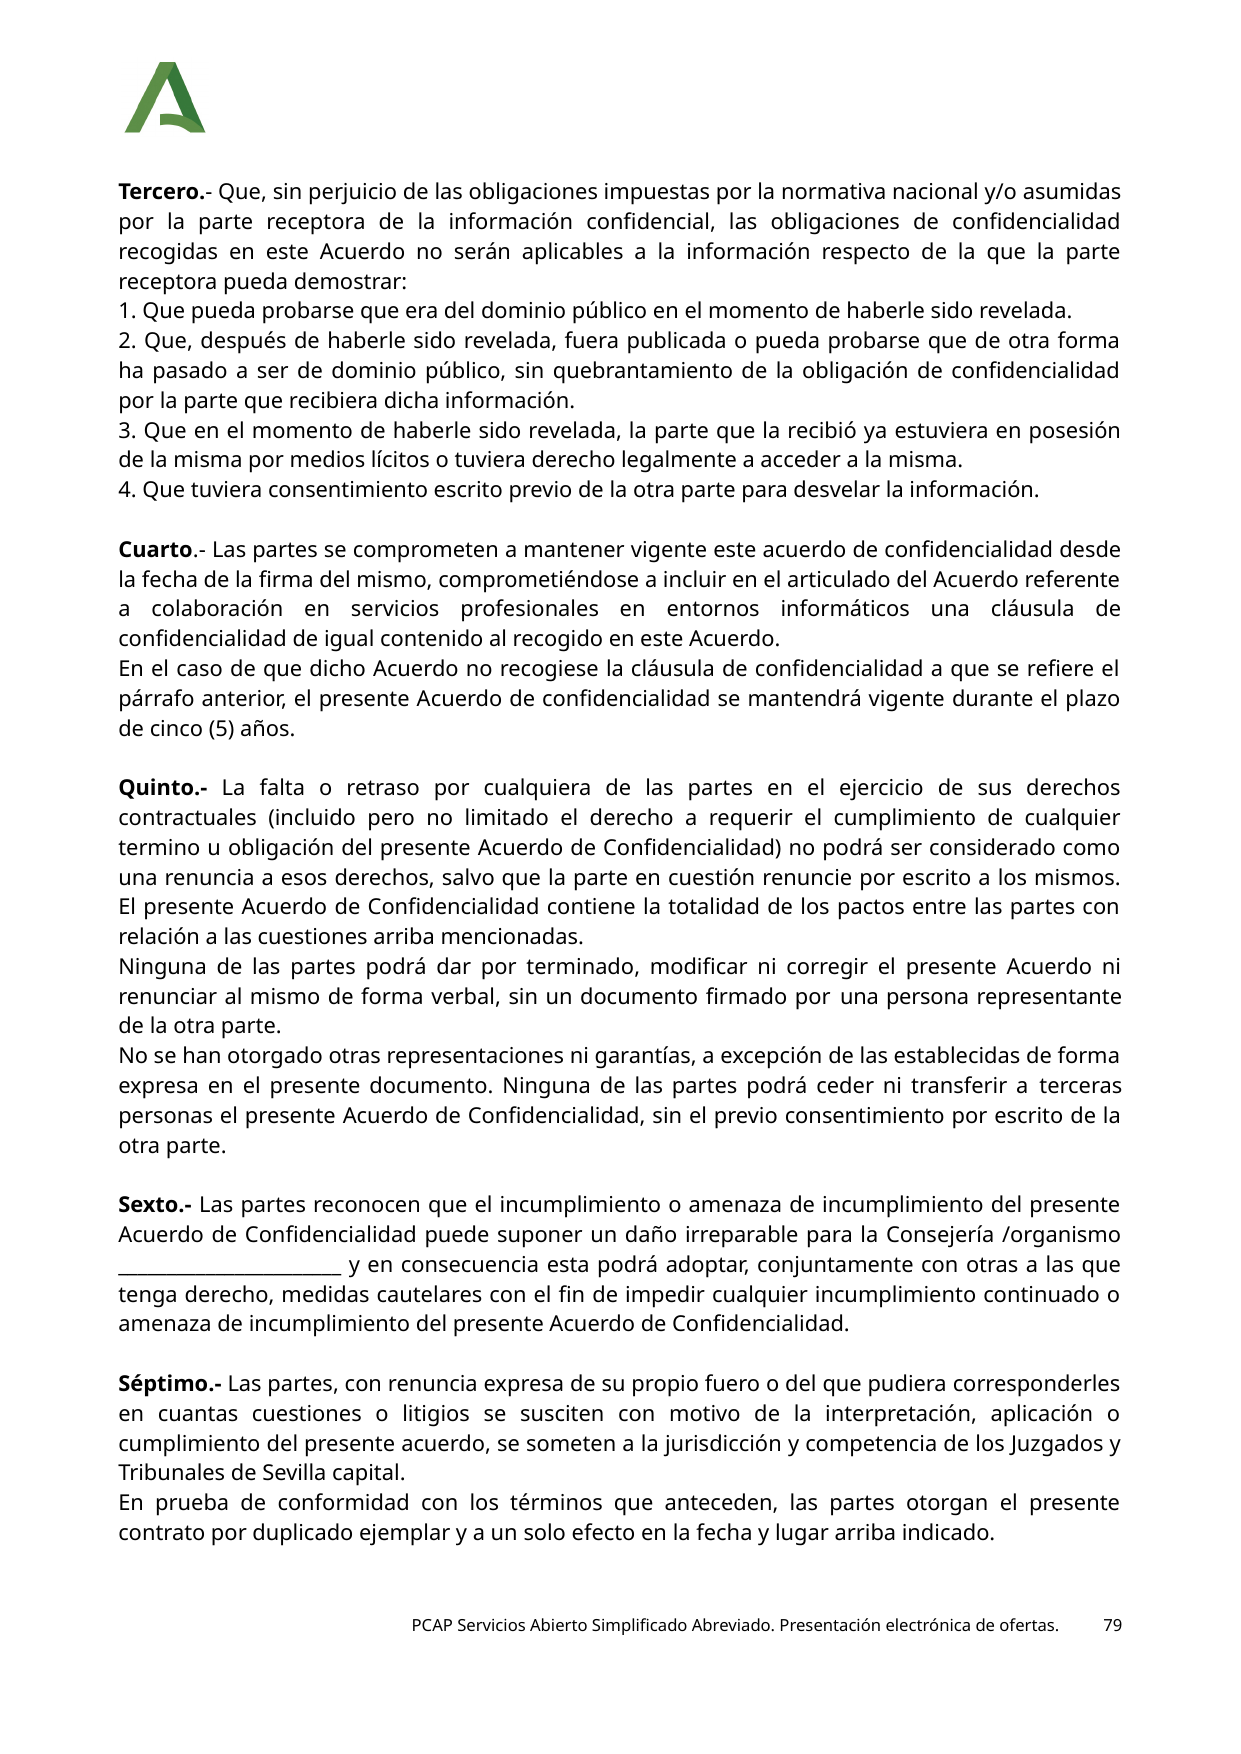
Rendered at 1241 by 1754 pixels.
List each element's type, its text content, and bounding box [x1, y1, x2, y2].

text Tercero.- Que, sin perjuicio de las obligaciones impuestas por la normativa nacional y/o asumidas por la parte receptora de la información confidencial, las obligaciones de confidencialidad recogidas en este Acuerdo no serán aplicables a la información respecto de la que la parte receptora pueda demostrar: [118, 176, 1122, 296]
text En el caso de que dicho Acuerdo no recogiese la cláusula de confidencialidad a que se refiere el párrafo anterior, el presente Acuerdo de confidencialidad se mantendrá vigente durante el plazo de cinco (5) años. [118, 653, 1122, 742]
text 3. Que en el momento de haberle sido revelada, la parte que la recibió ya estuviera en posesión de la misma por medios lícitos o tuviera derecho legalmente a acceder a la misma. [118, 415, 1122, 474]
text Séptimo.- Las partes, con renuncia expresa de su propio fuero o del que pudiera corresponderles en cuantas cuestiones o litigios se susciten con motivo de la interpretación, aplicación o cumplimiento del presente acuerdo, se someten a la jurisdicción y competencia de los Juzgados y Tribunales de Sevilla capital. [118, 1368, 1122, 1487]
picture [120, 57, 210, 137]
text Sexto.- Las partes reconocen que el incumplimiento o amenaza de incumplimiento del presente Acuerdo de Confidencialidad puede suponer un daño irreparable para la Consejería /organismo _______________________ y en consecuencia esta podrá adoptar, conjuntamente con otras a las que tenga derecho, medidas cautelares con el fin de impedir cualquier incumplimiento continuado o amenaza de incumplimiento del presente Acuerdo de Confidencialidad. [118, 1189, 1122, 1338]
text En prueba de conformidad con los términos que anteceden, las partes otorgan el presente contrato por duplicado ejemplar y a un solo efecto en la fecha y lugar arriba indicado. [118, 1487, 1122, 1547]
text 1. Que pueda probarse que era del dominio público en el momento de haberle sido revelada. [118, 296, 1122, 325]
text Ninguna de las partes podrá dar por terminado, modificar ni corregir el presente Acuerdo ni renunciar al mismo de forma verbal, sin un documento firmado por una persona representante de la otra parte. [118, 951, 1122, 1040]
text Quinto.- La falta o retraso por cualquiera de las partes en el ejercicio de sus derechos contractuales (incluido pero no limitado el derecho a requerir el cumplimiento de cualquier termino u obligación del presente Acuerdo de Confidencialidad) no podrá ser considerado como una renuncia a esos derechos, salvo que la parte en cuestión renuncie por escrito a los mismos. El presente Acuerdo de Confidencialidad contiene la totalidad de los pactos entre las partes con relación a las cuestiones arriba mencionadas. [118, 772, 1122, 951]
text No se han otorgado otras representaciones ni garantías, a excepción de las establecidas de forma expresa en el presente documento. Ninguna de las partes podrá ceder ni transferir a terceras personas el presente Acuerdo de Confidencialidad, sin el previo consentimiento por escrito de la otra parte. [118, 1040, 1122, 1159]
text 2. Que, después de haberle sido revelada, fuera publicada o pueda probarse que de otra forma ha pasado a ser de dominio público, sin quebrantamiento de la obligación de confidencialidad por la parte que recibiera dicha información. [118, 325, 1122, 415]
text Cuarto.- Las partes se comprometen a mantener vigente este acuerdo de confidencialidad desde la fecha de la firma del mismo, comprometiéndose a incluir en el articulado del Acuerdo referente a colaboración en servicios profesionales en entornos informáticos una cláusula de confidencialidad de igual contenido al recogido en este Acuerdo. [118, 534, 1122, 653]
text 4. Que tuviera consentimiento escrito previo de la otra parte para desvelar la información. [118, 474, 1122, 504]
